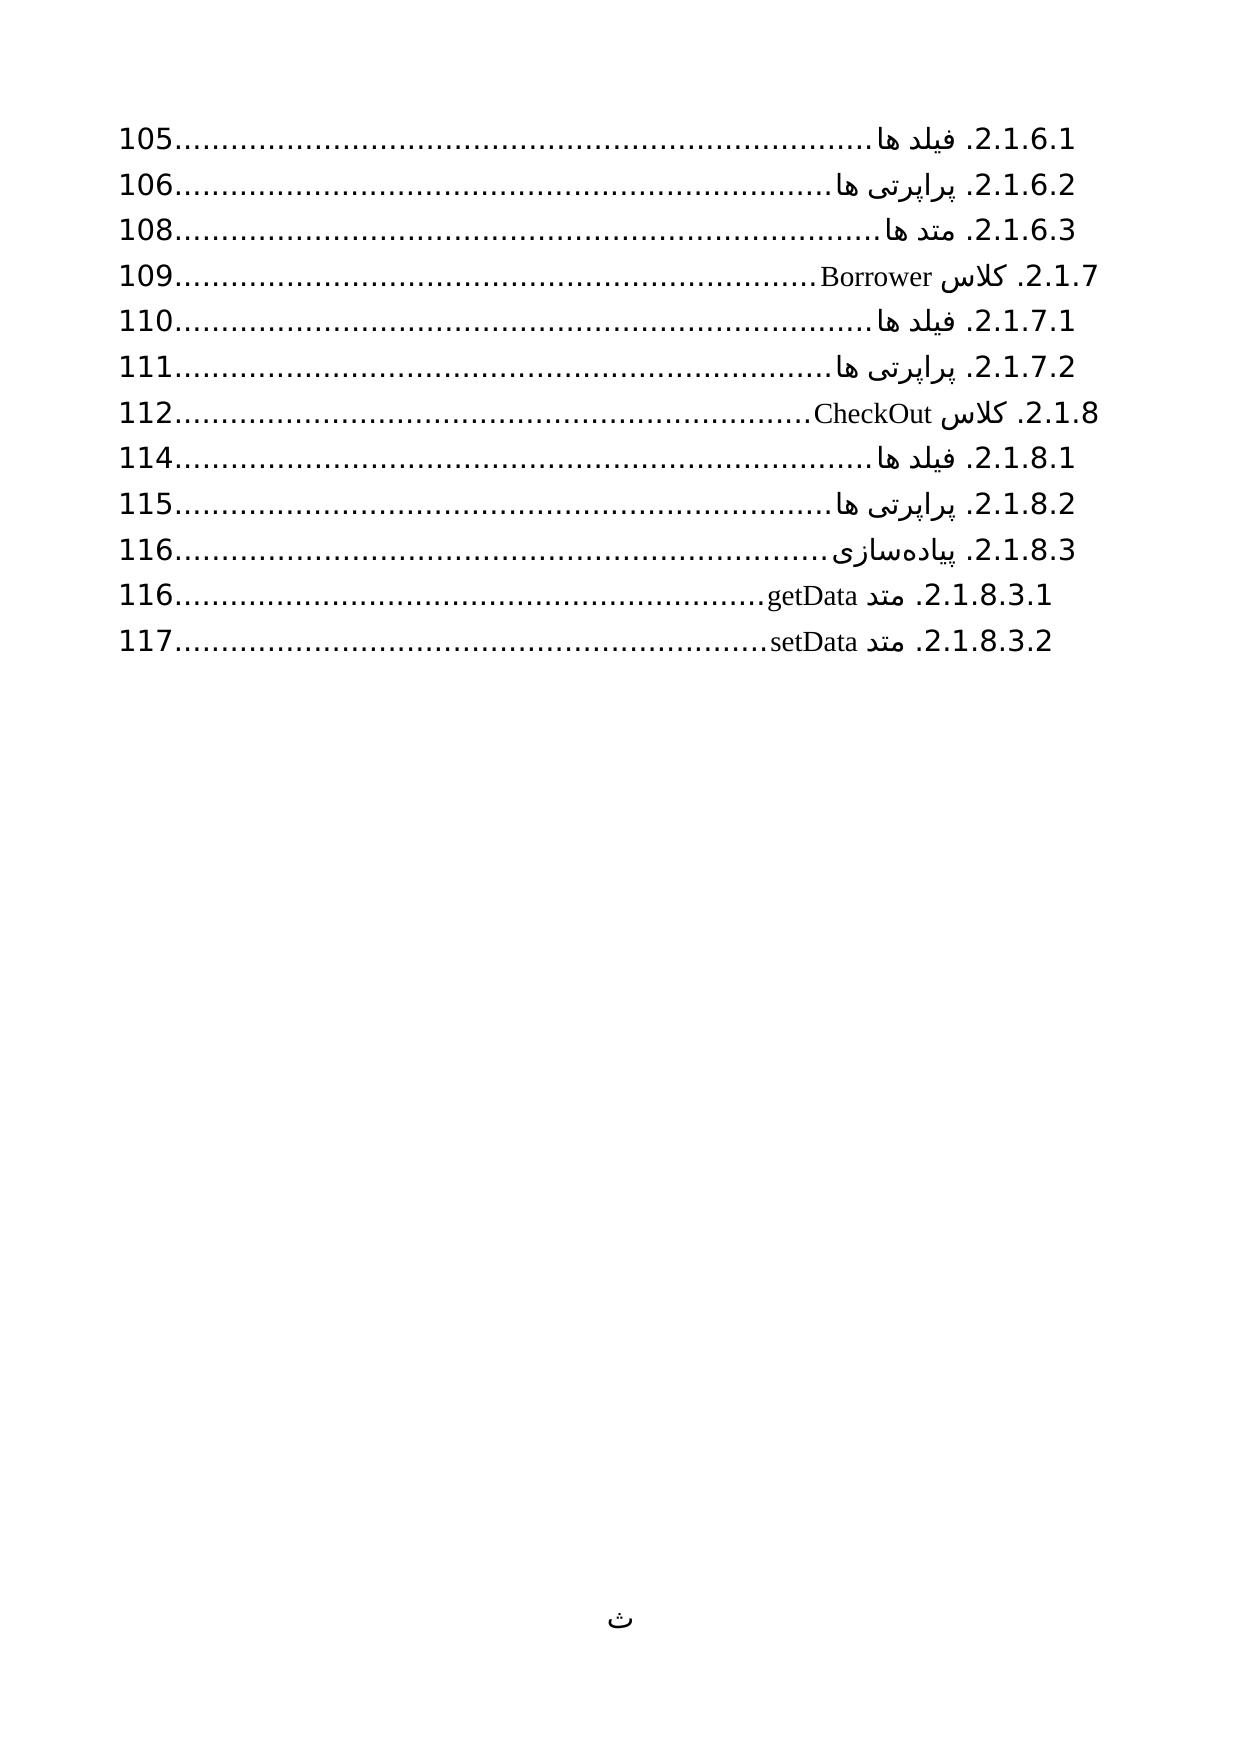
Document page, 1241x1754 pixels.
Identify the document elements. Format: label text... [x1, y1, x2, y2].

text 2.1.7.2. پراپرتی ها 111 [118, 346, 1077, 386]
text 2.1.8. کلاس CheckOut 112 [118, 392, 1099, 432]
text 2.1.8.3.1. متد getData 116 [118, 574, 1054, 614]
text 2.1.6.2. پراپرتی ها 106 [118, 164, 1077, 203]
text 2.1.6.1. فیلد ها 105 [118, 118, 1077, 158]
text 2.1.7.1. فیلد ها 110 [118, 301, 1077, 340]
text 2.1.8.2. پراپرتی ها 115 [118, 483, 1077, 523]
text 2.1.8.3. پیاده‌سازی 116 [118, 529, 1077, 568]
text 2.1.7. کلاس Borrower 109 [118, 255, 1099, 295]
text 2.1.6.3. متد ها 108 [118, 209, 1077, 249]
text 2.1.8.1. فیلد ها 114 [118, 437, 1077, 477]
text 2.1.8.3.2. متد setData 117 [118, 620, 1054, 660]
